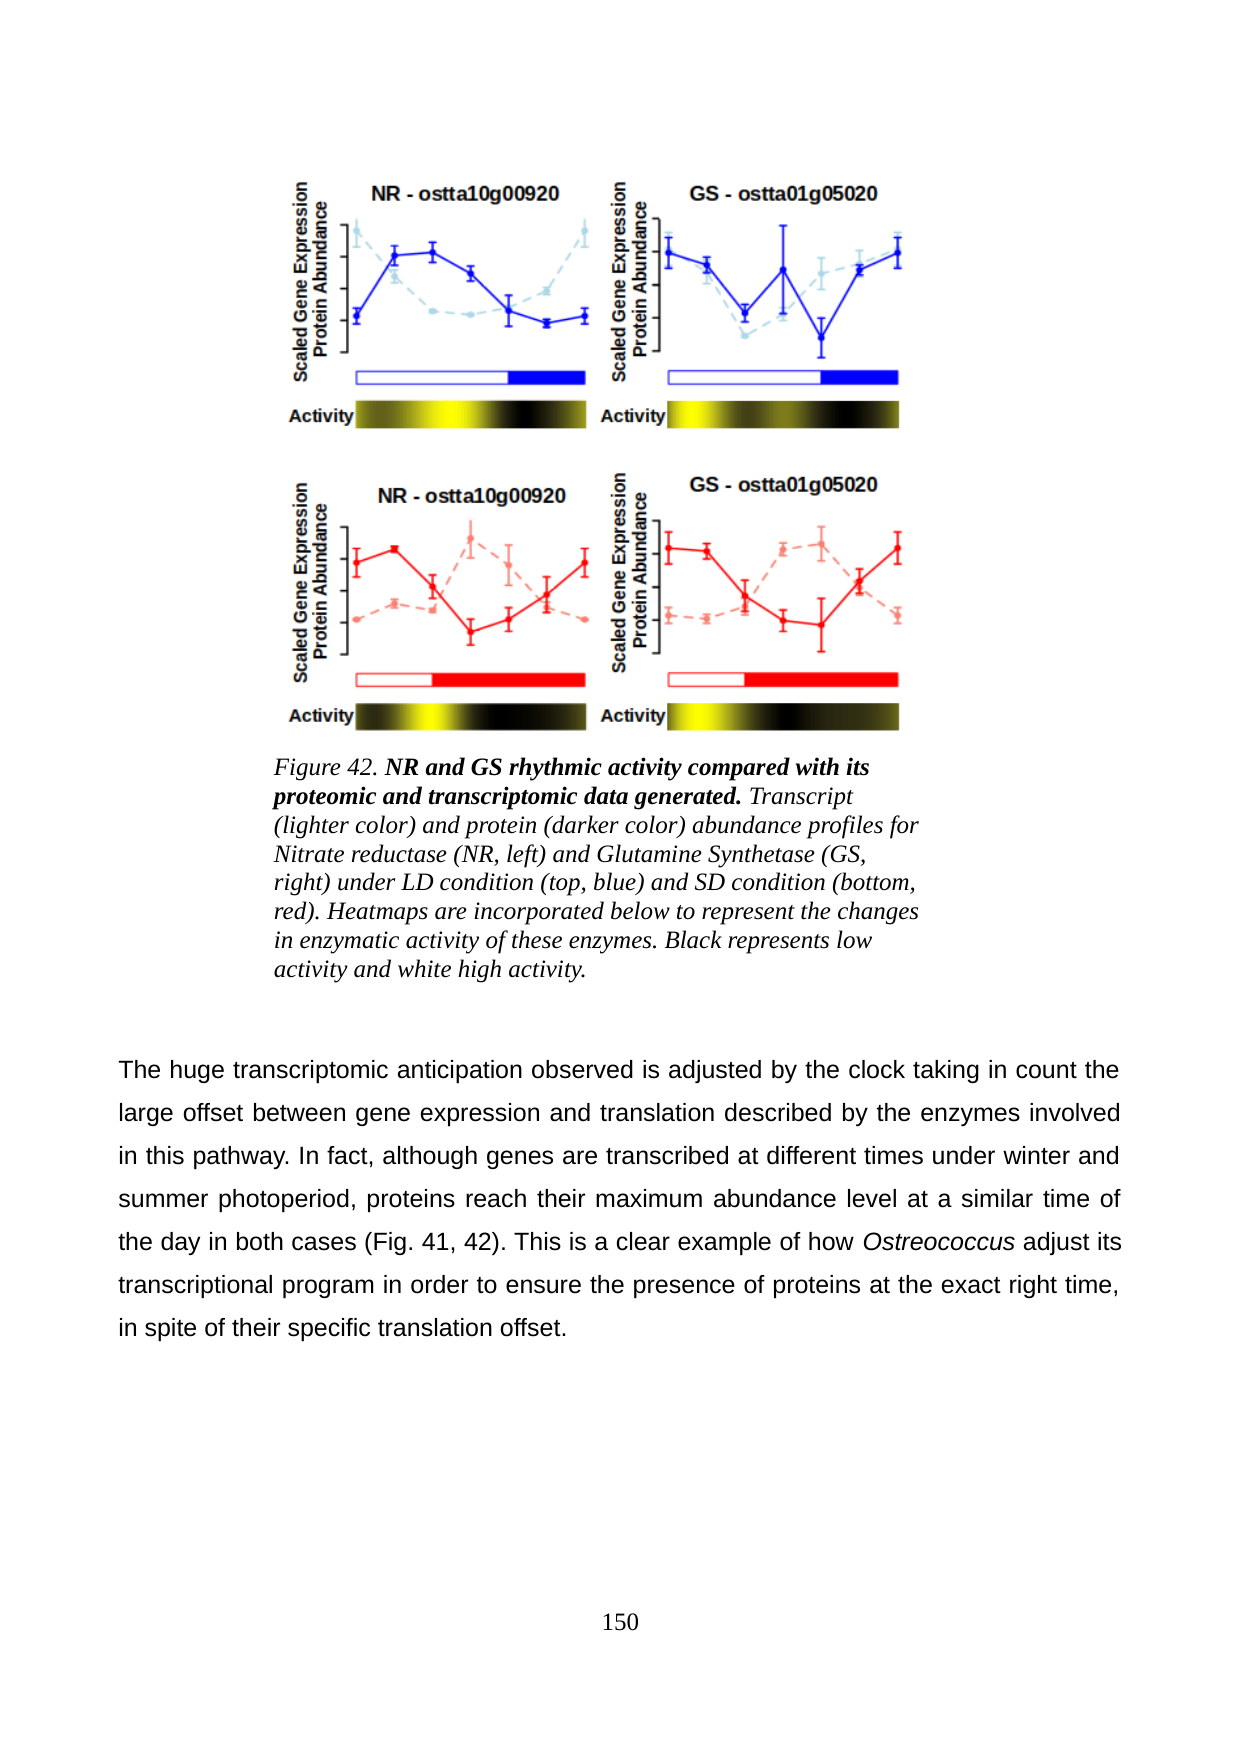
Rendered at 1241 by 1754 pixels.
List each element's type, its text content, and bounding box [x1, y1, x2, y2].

text Figure 42. NR and GS rhythmic activity compared with its proteomic and transcriptomic data generated. Transcript (lighter color) and protein (darker color) abundance profiles for Nitrate reductase (NR, left) and Glutamine Synthetase (GS, right) under LD condition (top, blue) and SD condition (bottom, red). Heatmaps are incorporated below to represent the changes in enzymatic activity of these enzymes. Black represents low activity and white high activity. [274, 753, 927, 982]
text The huge transcriptomic anticipation observed is adjusted by the clock taking in count the large offset between gene expression and translation described by the enzymes involved in this pathway. In fact, although genes are transcribed at different times under winter and summer photoperiod, proteins reach their maximum abundance level at a similar time of the day in both cases (Fig. 41, 42). This is a clear example of how Ostreococcus adjust its transcriptional program in order to ensure the presence of proteins at the exact right time, in spite of their specific translation offset. [118, 1054, 1122, 1342]
picture [273, 172, 928, 753]
